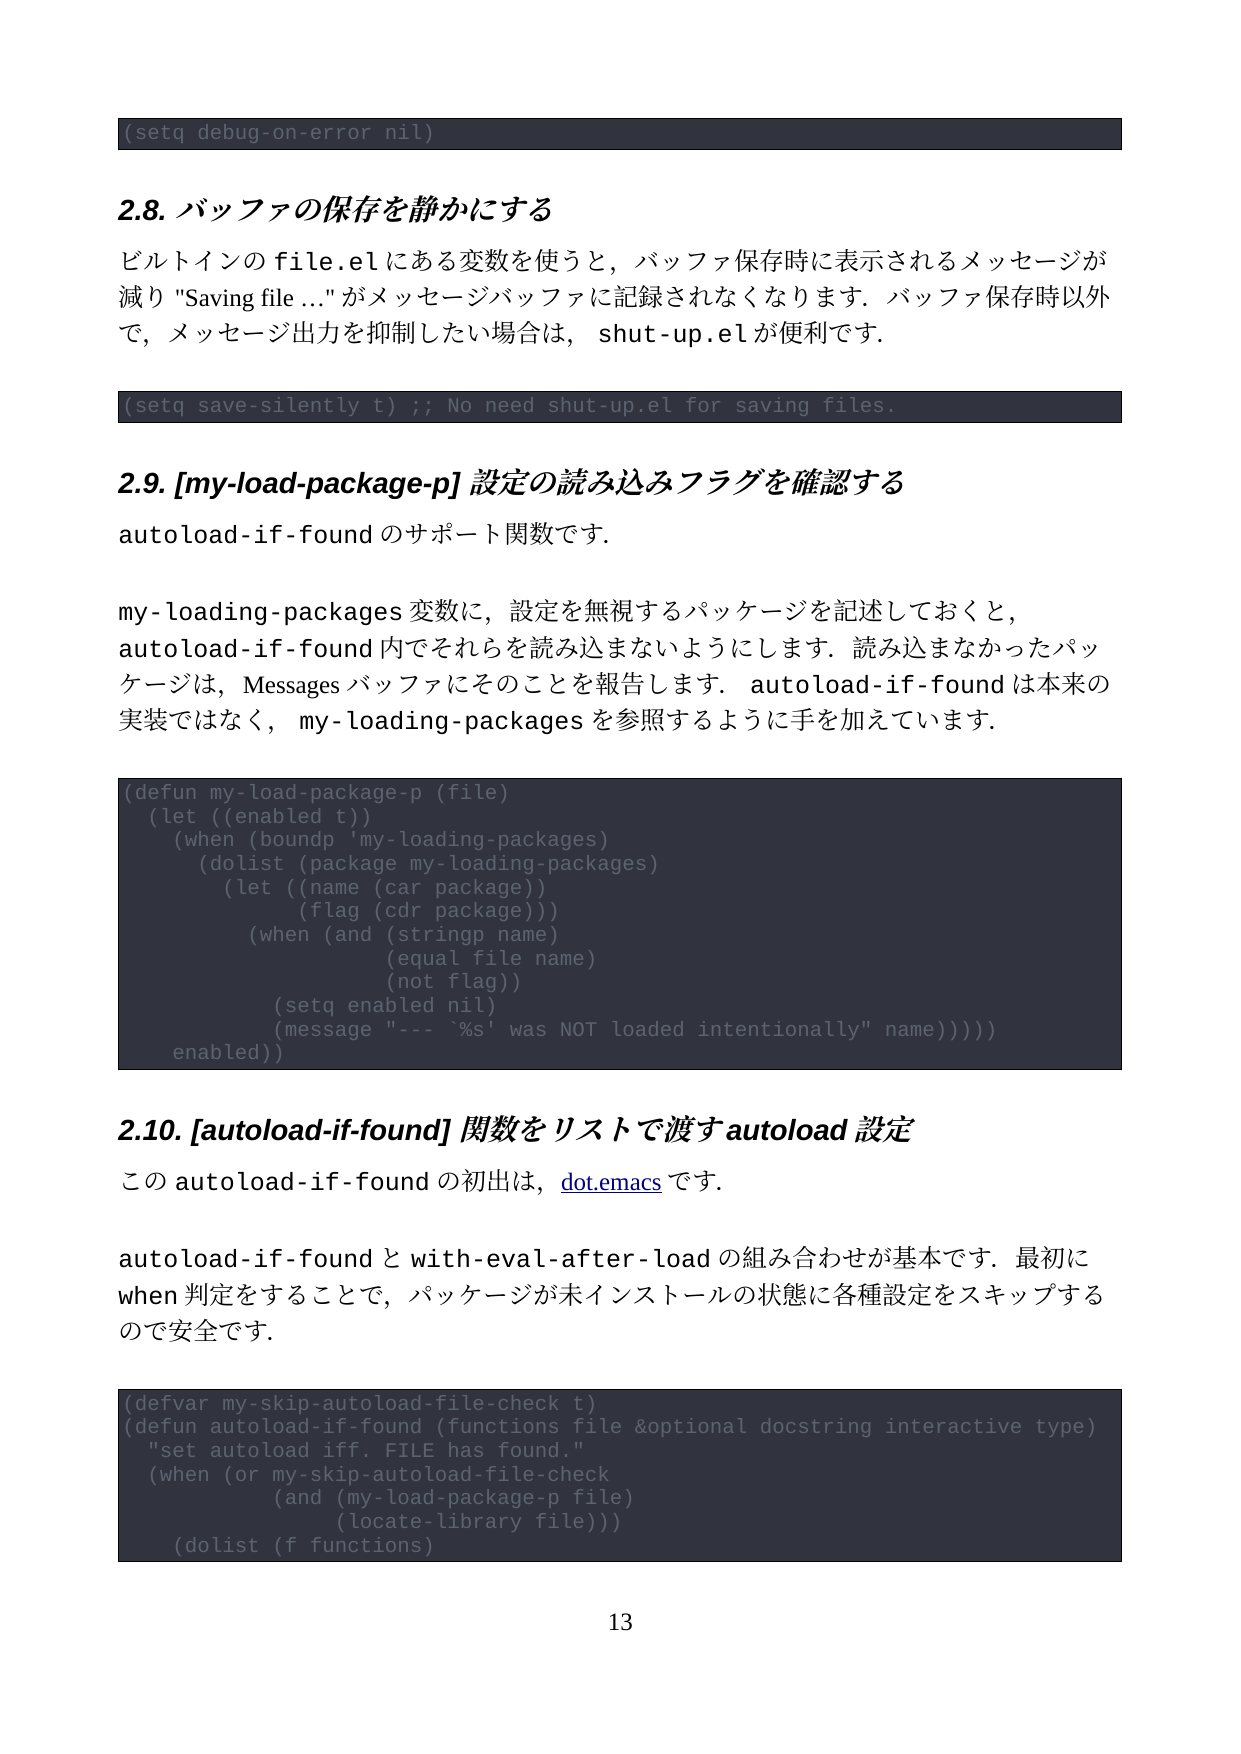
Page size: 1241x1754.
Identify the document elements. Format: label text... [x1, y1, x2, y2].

text この autoload-if-found の初出は，dot.emacs です． [118, 1162, 1122, 1227]
text autoload-if-found と with-eval-after-load の組み合わせが基本です．最初に when 判定をすることで，パッケージが未インストールの状態に各種設定をスキップするので安全です． [118, 1239, 1122, 1376]
text (setq debug-on-error nil) [119, 119, 1121, 149]
subtitle [my-load-package-p] 設定の読み込みフラグを確認する [118, 460, 1122, 502]
text (equal file name) [119, 944, 1121, 967]
text (when (boundp 'my-loading-packages) [119, 826, 1121, 849]
text (let ((enabled t)) [119, 802, 1121, 826]
text (setq enabled nil) [119, 991, 1121, 1015]
text (when (and (stringp name) [119, 920, 1121, 944]
text (defun autoload-if-found (functions file &optional docstring interactive type) [119, 1412, 1121, 1436]
text autoload-if-found のサポート関数です． [118, 514, 1122, 579]
text (not flag)) [119, 967, 1121, 991]
text (let ((name (car package)) [119, 873, 1121, 896]
text (setq save-silently t) ;; No need shut-up.el for saving files. [119, 392, 1121, 422]
text (defvar my-skip-autoload-file-check t) [119, 1390, 1121, 1412]
text (when (or my-skip-autoload-file-check [119, 1460, 1121, 1483]
text my-loading-packages 変数に，設定を無視するパッケージを記述しておくと， autoload-if-found 内でそれらを読み込まないようにします．読み込まなかったパッケージは，Messages バッファにそのことを報告します． autoload-if-found は本来の実装ではなく， my-loading-packages を参照するように手を加えています． [118, 592, 1122, 766]
subtitle [autoload-if-found] 関数をリストで渡すautoload設定 [118, 1107, 1122, 1149]
text enabled)) [119, 1038, 1121, 1069]
subtitle バッファの保存を静かにする [118, 187, 1122, 229]
text (dolist (f functions) [119, 1531, 1121, 1561]
text (dolist (package my-loading-packages) [119, 849, 1121, 873]
text (defun my-load-package-p (file) [119, 779, 1121, 802]
text (flag (cdr package))) [119, 896, 1121, 920]
text (message "--- `%s' was NOT loaded intentionally" name))))) [119, 1015, 1121, 1038]
text "set autoload iff. FILE has found." [119, 1436, 1121, 1460]
text ビルトインの file.el にある変数を使うと，バッファ保存時に表示されるメッセージが減り "Saving file …" がメッセージバッファに記録されなくなります．バッファ保存時以外で，メッセージ出力を抑制したい場合は， shut-up.el が便利です． [118, 241, 1122, 379]
text (locate-library file))) [119, 1507, 1121, 1531]
text (and (my-load-package-p file) [119, 1483, 1121, 1507]
